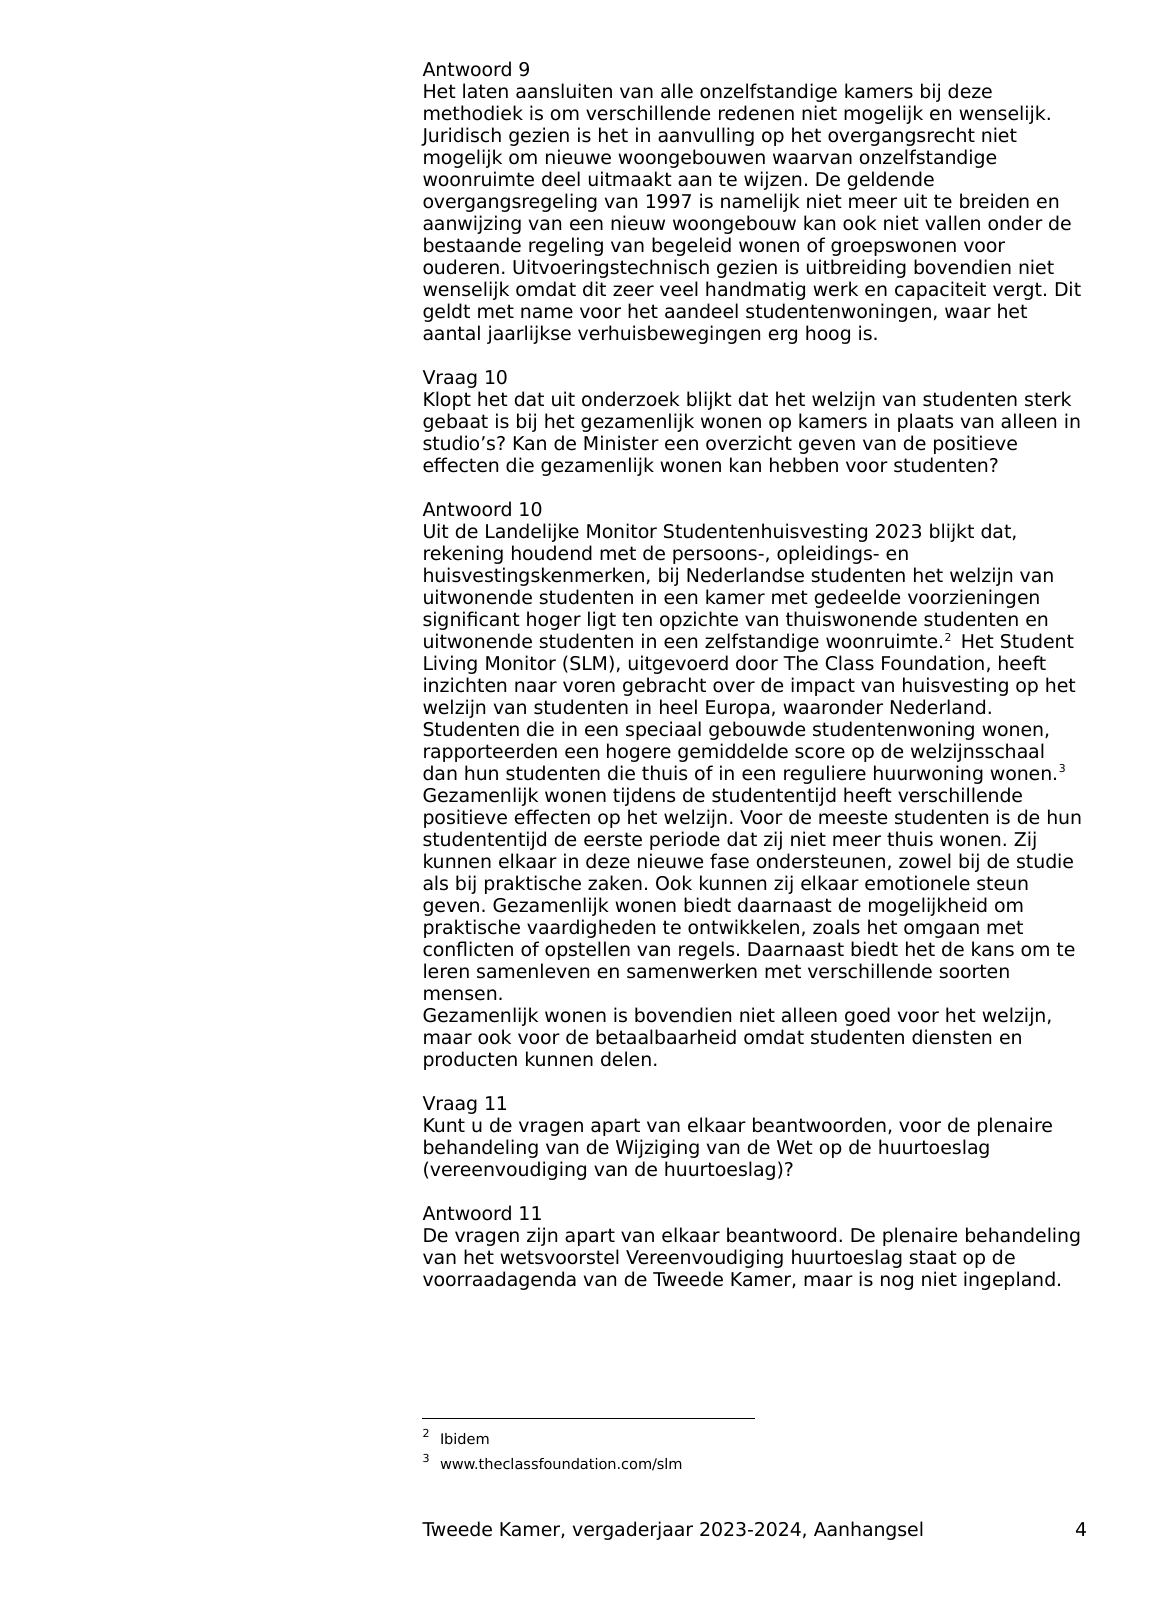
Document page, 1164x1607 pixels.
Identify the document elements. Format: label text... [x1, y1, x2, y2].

text Gezamenlijk wonen is bovendien niet alleen goed voor het welzijn, maar ook voor de betaalbaarheid omdat studenten diensten en producten kunnen delen. [422, 1004, 1087, 1071]
text Uit de Landelijke Monitor Studentenhuisvesting 2023 blijkt dat, rekening houdend met de persoons-, opleidings- en huisvestingskenmerken, bij Nederlandse studenten het welzijn van uitwonende studenten in een kamer met gedeelde voorzieningen significant hoger ligt ten opzichte van thuiswonende studenten en uitwonende studenten in een zelfstandige woonruimte. Het Student Living Monitor (SLM), uitgevoerd door The Class Foundation, heeft inzichten naar voren gebracht over de impact van huisvesting op het welzijn van studenten in heel Europa, waaronder Nederland. Studenten die in een speciaal gebouwde studentenwoning wonen, rapporteerden een hogere gemiddelde score op de welzijnsschaal dan hun studenten die thuis of in een reguliere huurwoning wonen. Gezamenlijk wonen tijdens de studententijd heeft verschillende positieve effecten op het welzijn. Voor de meeste studenten is de hun studententijd de eerste periode dat zij niet meer thuis wonen. Zij kunnen elkaar in deze nieuwe fase ondersteunen, zowel bij de studie als bij praktische zaken. Ook kunnen zij elkaar emotionele steun geven. Gezamenlijk wonen biedt daarnaast de mogelijkheid om praktische vaardigheden te ontwikkelen, zoals het omgaan met conflicten of opstellen van regels. Daarnaast biedt het de kans om te leren samenleven en samenwerken met verschillende soorten mensen. [422, 521, 1087, 1004]
text www.theclassfoundation.com/slm [422, 1452, 1087, 1474]
text Klopt het dat uit onderzoek blijkt dat het welzijn van studenten sterk gebaat is bij het gezamenlijk wonen op kamers in plaats van alleen in studio’s? Kan de Minister een overzicht geven van de positieve effecten die gezamenlijk wonen kan hebben voor studenten? [422, 389, 1087, 477]
text Ibidem [422, 1427, 1087, 1449]
text Kunt u de vragen apart van elkaar beantwoorden, voor de plenaire behandeling van de Wijziging van de Wet op de huurtoeslag (vereenvoudiging van de huurtoeslag)? [422, 1115, 1087, 1181]
text Vraag 11 [422, 1093, 1087, 1115]
text Antwoord 11 [422, 1203, 1087, 1225]
text Het laten aansluiten van alle onzelfstandige kamers bij deze methodiek is om verschillende redenen niet mogelijk en wenselijk. Juridisch gezien is het in aanvulling op het overgangsrecht niet mogelijk om nieuwe woongebouwen waarvan onzelfstandige woonruimte deel uitmaakt aan te wijzen. De geldende overgangsregeling van 1997 is namelijk niet meer uit te breiden en aanwijzing van een nieuw woongebouw kan ook niet vallen onder de bestaande regeling van begeleid wonen of groepswonen voor ouderen. Uitvoeringstechnisch gezien is uitbreiding bovendien niet wenselijk omdat dit zeer veel handmatig werk en capaciteit vergt. Dit geldt met name voor het aandeel studentenwoningen, waar het aantal jaarlijkse verhuisbewegingen erg hoog is. [422, 81, 1087, 345]
text Antwoord 9 [422, 59, 1087, 81]
text Vraag 10 [422, 367, 1087, 389]
text De vragen zijn apart van elkaar beantwoord. De plenaire behandeling van het wetsvoorstel Vereenvoudiging huurtoeslag staat op de voorraadagenda van de Tweede Kamer, maar is nog niet ingepland. [422, 1225, 1087, 1291]
text Antwoord 10 [422, 499, 1087, 521]
